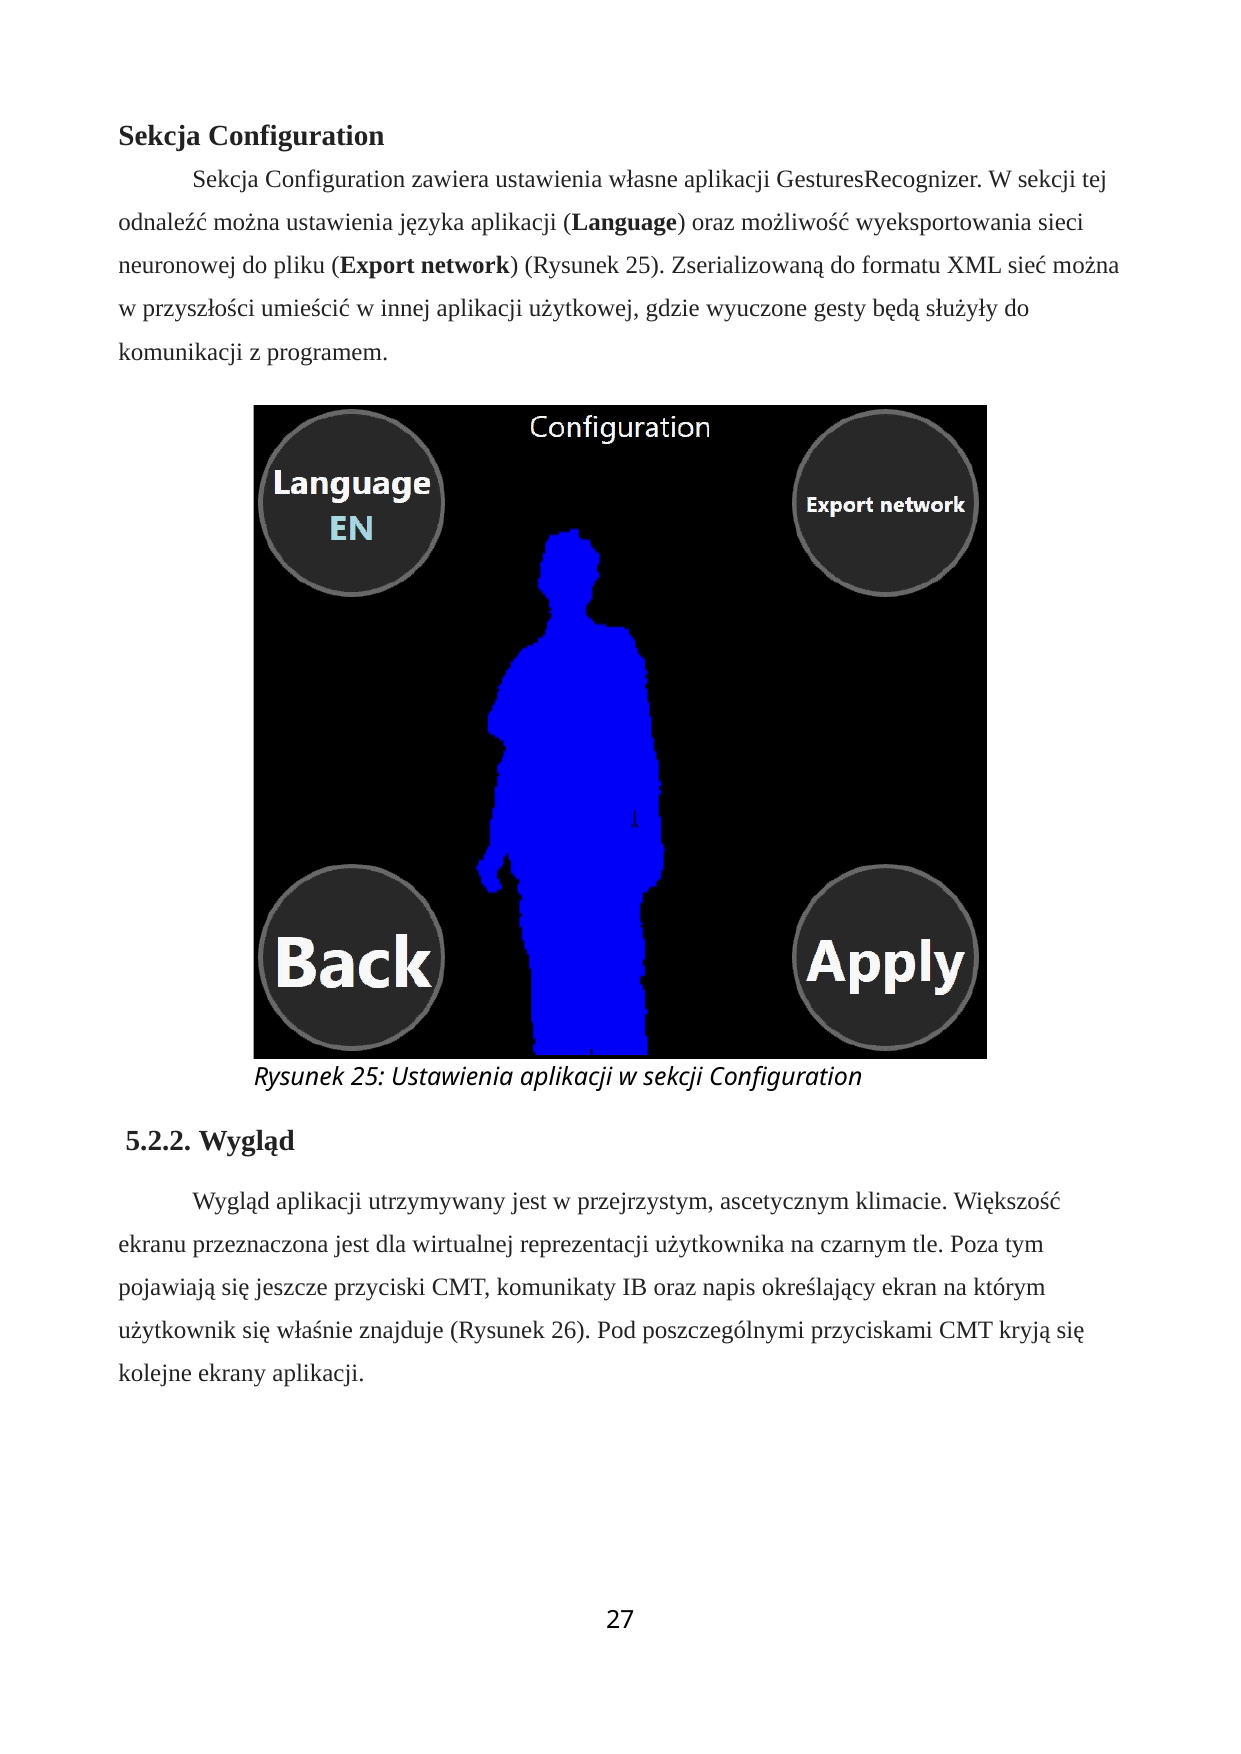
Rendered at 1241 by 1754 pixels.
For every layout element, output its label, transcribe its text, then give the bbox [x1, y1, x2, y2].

subtitle Wygląd [118, 1123, 1122, 1157]
text Rysunek 25: Ustawienia aplikacji w sekcji Configuration [253, 1059, 987, 1093]
picture [253, 405, 987, 1059]
text Sekcja Configuration zawiera ustawienia własne aplikacji GesturesRecognizer. W sekcji tej odnaleźć można ustawienia języka aplikacji (Language) oraz możliwość wyeksportowania sieci neuronowej do pliku (Export network) (Rysunek 25). Zserializowaną do formatu XML sieć można w przyszłości umieścić w innej aplikacji użytkowej, gdzie wyuczone gesty będą służyły do komunikacji z programem. [118, 164, 1122, 365]
text Wygląd aplikacji utrzymywany jest w przejrzystym, ascetycznym klimacie. Większość ekranu przeznaczona jest dla wirtualnej reprezentacji użytkownika na czarnym tle. Poza tym pojawiają się jeszcze przyciski CMT, komunikaty IB oraz napis określający ekran na którym użytkownik się właśnie znajduje (Rysunek 26). Pod poszczególnymi przyciskami CMT kryją się kolejne ekrany aplikacji. [118, 1186, 1122, 1387]
text Sekcja Configuration [118, 118, 1122, 152]
